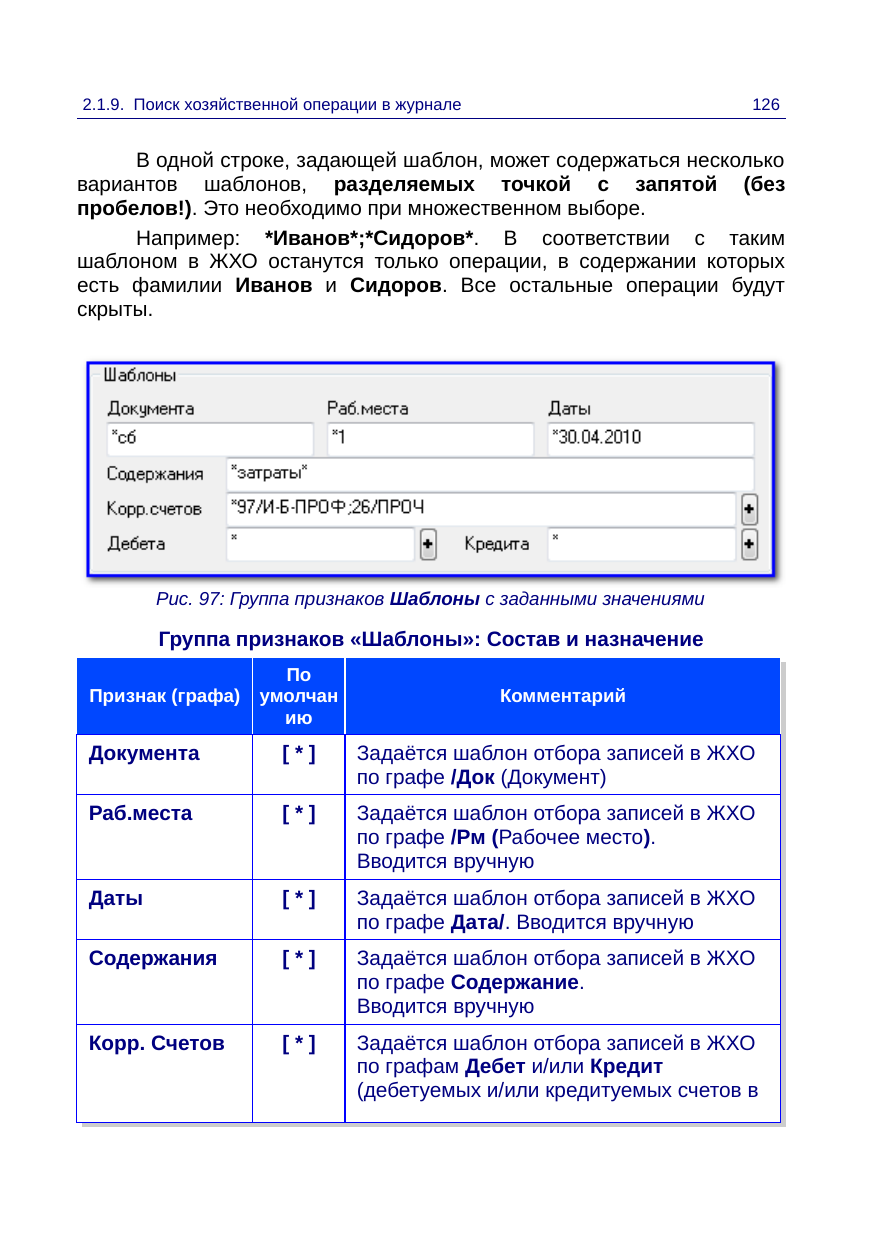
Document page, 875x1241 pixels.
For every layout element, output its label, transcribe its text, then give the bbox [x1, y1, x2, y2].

table_cell [ * ] [253, 1025, 344, 1122]
table_cell [ * ] [253, 735, 344, 794]
table_cell Задаётся шаблон отбора записей в ЖХО по графам Дебет и/или Кредит (дебетуемых и/или кредитуемых счетов в [346, 1025, 780, 1122]
subtitle [77, 339, 786, 351]
table_header Комментарий [346, 658, 780, 734]
table_cell Задаётся шаблон отбора записей в ЖХО по графе Содержание. Вводится вручную [346, 940, 780, 1023]
text Рис. 97: Группа признаков Шаблоны с заданными значениями [77, 588, 786, 609]
table_cell Задаётся шаблон отбора записей в ЖХО по графе /Док (Документ) [346, 735, 780, 794]
table_cell Корр. Счетов [77, 1025, 252, 1122]
table_cell Задаётся шаблон отбора записей в ЖХО по графе Дата/. Вводится вручную [346, 880, 780, 939]
table_cell [ * ] [253, 795, 344, 879]
table_header По умолчанию [253, 658, 344, 734]
picture [77, 351, 786, 588]
table_cell [ * ] [253, 940, 344, 1023]
table_header Признак (графа) [77, 658, 252, 734]
text В одной строке, задающей шаблон, может содержаться несколько вариантов шаблонов, разделяемых точкой с запятой (без пробелов!). Это необходимо при множественном выборе. [77, 147, 786, 219]
subtitle Группа признаков «Шаблоны»: Состав и назначение [77, 609, 786, 651]
table_cell Задаётся шаблон отбора записей в ЖХО по графе /Рм (Рабочее место). Вводится вручную [346, 795, 780, 879]
table_cell [ * ] [253, 880, 344, 939]
table_cell Раб.места [77, 795, 252, 879]
text Например: *Иванов*;*Сидоров*. В соответствии с таким шаблоном в ЖХО останутся только операции, в содержании которых есть фамилии Иванов и Сидоров. Все остальные операции будут скрыты. [77, 225, 786, 321]
table_cell Документа [77, 735, 252, 794]
table_cell Содержания [77, 940, 252, 1023]
table_cell Даты [77, 880, 252, 939]
